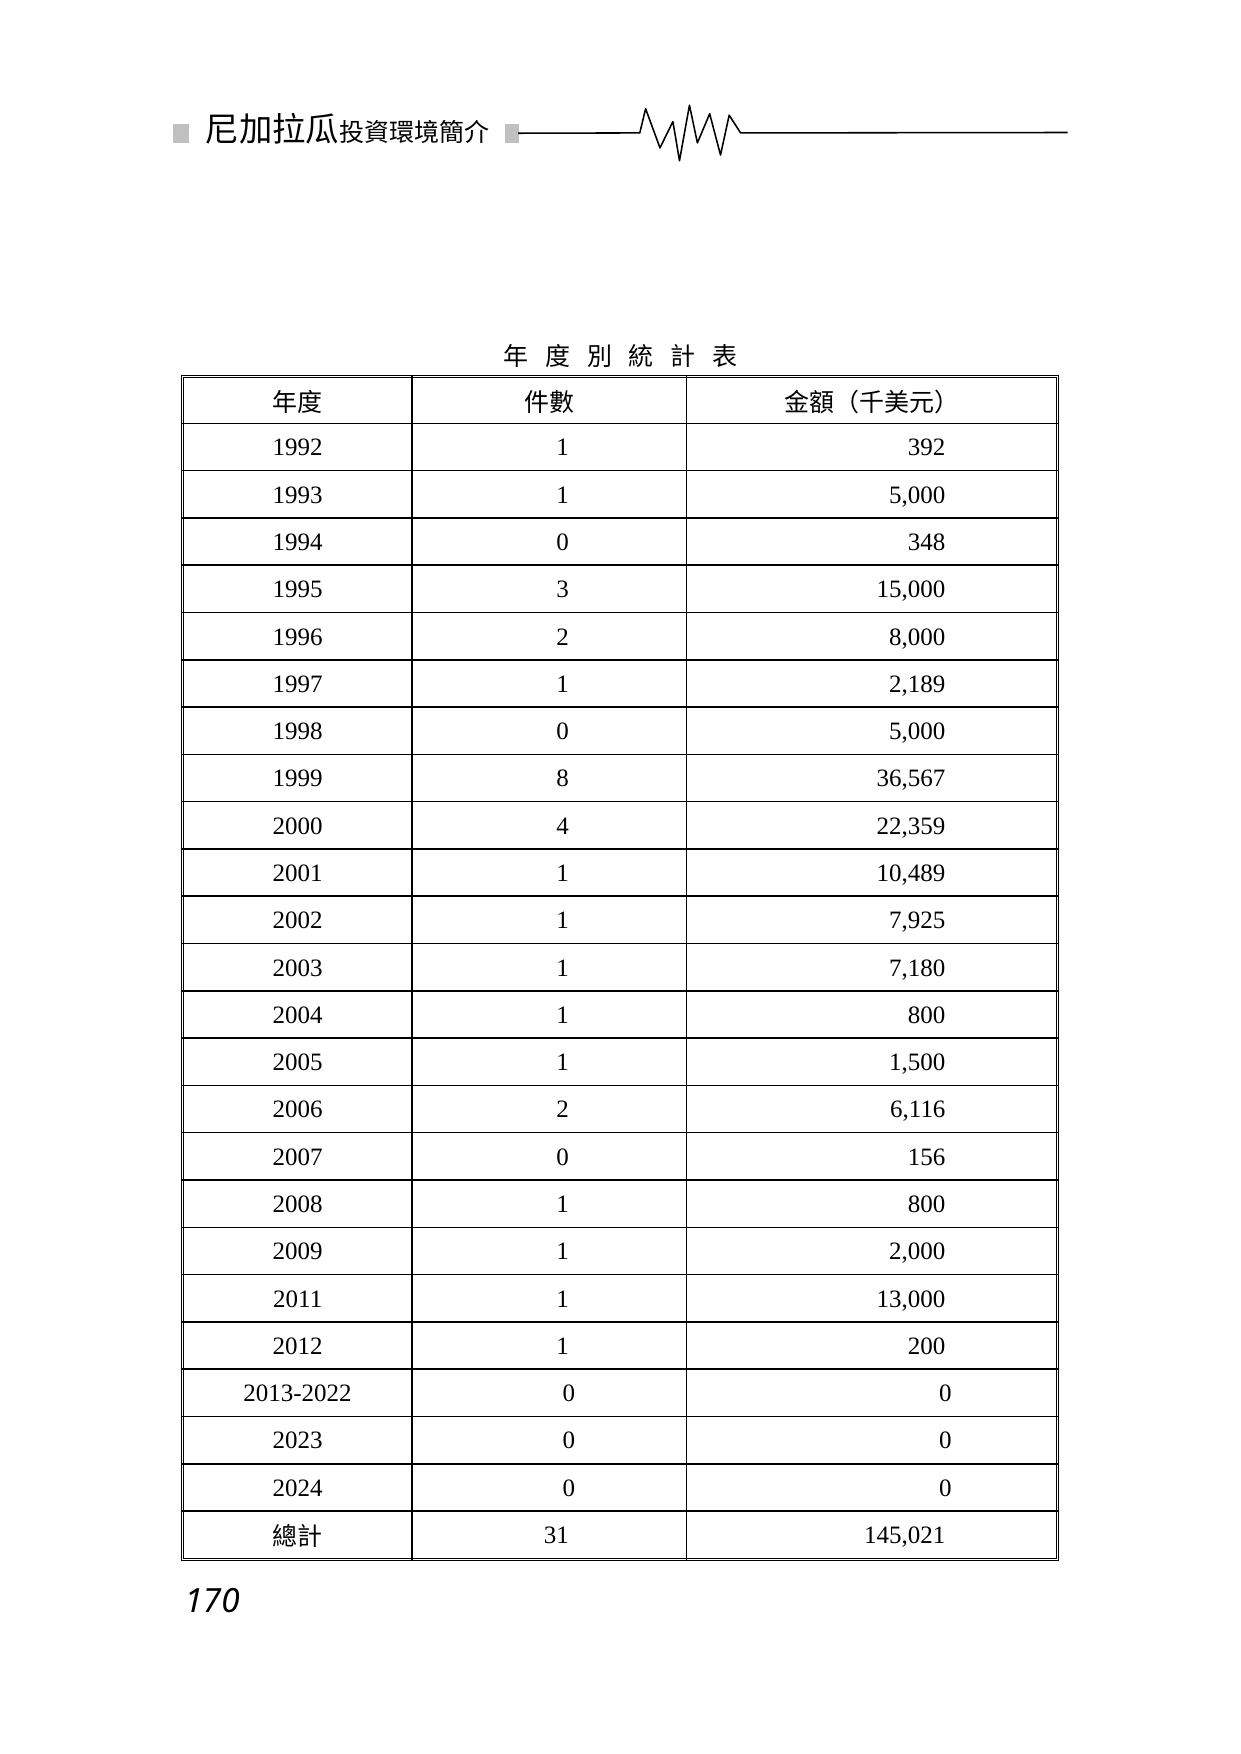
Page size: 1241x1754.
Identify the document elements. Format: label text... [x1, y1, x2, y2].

table_cell 1 [413, 1228, 686, 1274]
table_cell 1 [413, 661, 686, 706]
table_cell 2001 [184, 850, 411, 895]
table_cell 2007 [184, 1133, 411, 1179]
table_cell 0 [687, 1417, 1056, 1463]
table_cell 總計 [184, 1512, 411, 1557]
table_cell 2000 [184, 802, 411, 848]
table_cell 2,189 [687, 661, 1056, 706]
table_cell 31 [413, 1512, 686, 1557]
table_cell 1992 [184, 424, 411, 470]
table_cell 1 [413, 424, 686, 470]
table_header 金額（千美元） [687, 378, 1056, 422]
table_cell 1 [413, 944, 686, 990]
table_cell 1998 [184, 708, 411, 753]
table_cell 0 [687, 1465, 1056, 1510]
table_cell 5,000 [687, 471, 1056, 517]
table_cell 2005 [184, 1039, 411, 1084]
table_cell 10,489 [687, 850, 1056, 895]
table_cell 2009 [184, 1228, 411, 1274]
table_cell 392 [687, 424, 1056, 470]
table_cell 0 [687, 1370, 1056, 1416]
table_header 件數 [413, 378, 686, 422]
table_cell 0 [413, 519, 686, 564]
table_cell 2004 [184, 992, 411, 1037]
table_cell 1 [413, 1181, 686, 1226]
table_cell 1 [413, 992, 686, 1037]
table_cell 2,000 [687, 1228, 1056, 1274]
table_cell 1994 [184, 519, 411, 564]
table_cell 0 [413, 1417, 686, 1463]
table_cell 145,021 [687, 1512, 1056, 1557]
table_cell 5,000 [687, 708, 1056, 753]
table_cell 1 [413, 1323, 686, 1368]
table_cell 1,500 [687, 1039, 1056, 1084]
table_cell 6,116 [687, 1086, 1056, 1132]
table_cell 2012 [184, 1323, 411, 1368]
table_cell 1 [413, 1039, 686, 1084]
table_cell 2006 [184, 1086, 411, 1132]
table_cell 8,000 [687, 613, 1056, 659]
table_cell 2024 [184, 1465, 411, 1510]
table_cell 156 [687, 1133, 1056, 1179]
table_cell 2 [413, 613, 686, 659]
table_cell 2002 [184, 897, 411, 943]
table_cell 0 [413, 1133, 686, 1179]
table_header 年度 [184, 378, 411, 422]
table_cell 2 [413, 1086, 686, 1132]
table_cell 13,000 [687, 1275, 1056, 1321]
table_cell 1996 [184, 613, 411, 659]
table_cell 200 [687, 1323, 1056, 1368]
table_cell 1997 [184, 661, 411, 706]
table_cell 0 [413, 708, 686, 753]
table_cell 0 [413, 1370, 686, 1416]
table_cell 7,180 [687, 944, 1056, 990]
table_cell 1 [413, 897, 686, 943]
table_cell 36,567 [687, 755, 1056, 801]
table_cell 4 [413, 802, 686, 848]
table_cell 1 [413, 471, 686, 517]
table_cell 3 [413, 566, 686, 612]
table_cell 1 [413, 1275, 686, 1321]
table_cell 2011 [184, 1275, 411, 1321]
table_cell 2003 [184, 944, 411, 990]
text 年度別統計表 [183, 313, 1058, 375]
table_cell 2008 [184, 1181, 411, 1226]
table_cell 800 [687, 992, 1056, 1037]
table_cell 800 [687, 1181, 1056, 1226]
table_cell 22,359 [687, 802, 1056, 848]
table_cell 7,925 [687, 897, 1056, 943]
table_cell 2023 [184, 1417, 411, 1463]
table_cell 15,000 [687, 566, 1056, 612]
table_cell 0 [413, 1465, 686, 1510]
table_cell 348 [687, 519, 1056, 564]
table_cell 8 [413, 755, 686, 801]
table_cell 1993 [184, 471, 411, 517]
table_cell 1995 [184, 566, 411, 612]
table_cell 1999 [184, 755, 411, 801]
table_cell 2013-2022 [184, 1370, 411, 1416]
table_cell 1 [413, 850, 686, 895]
